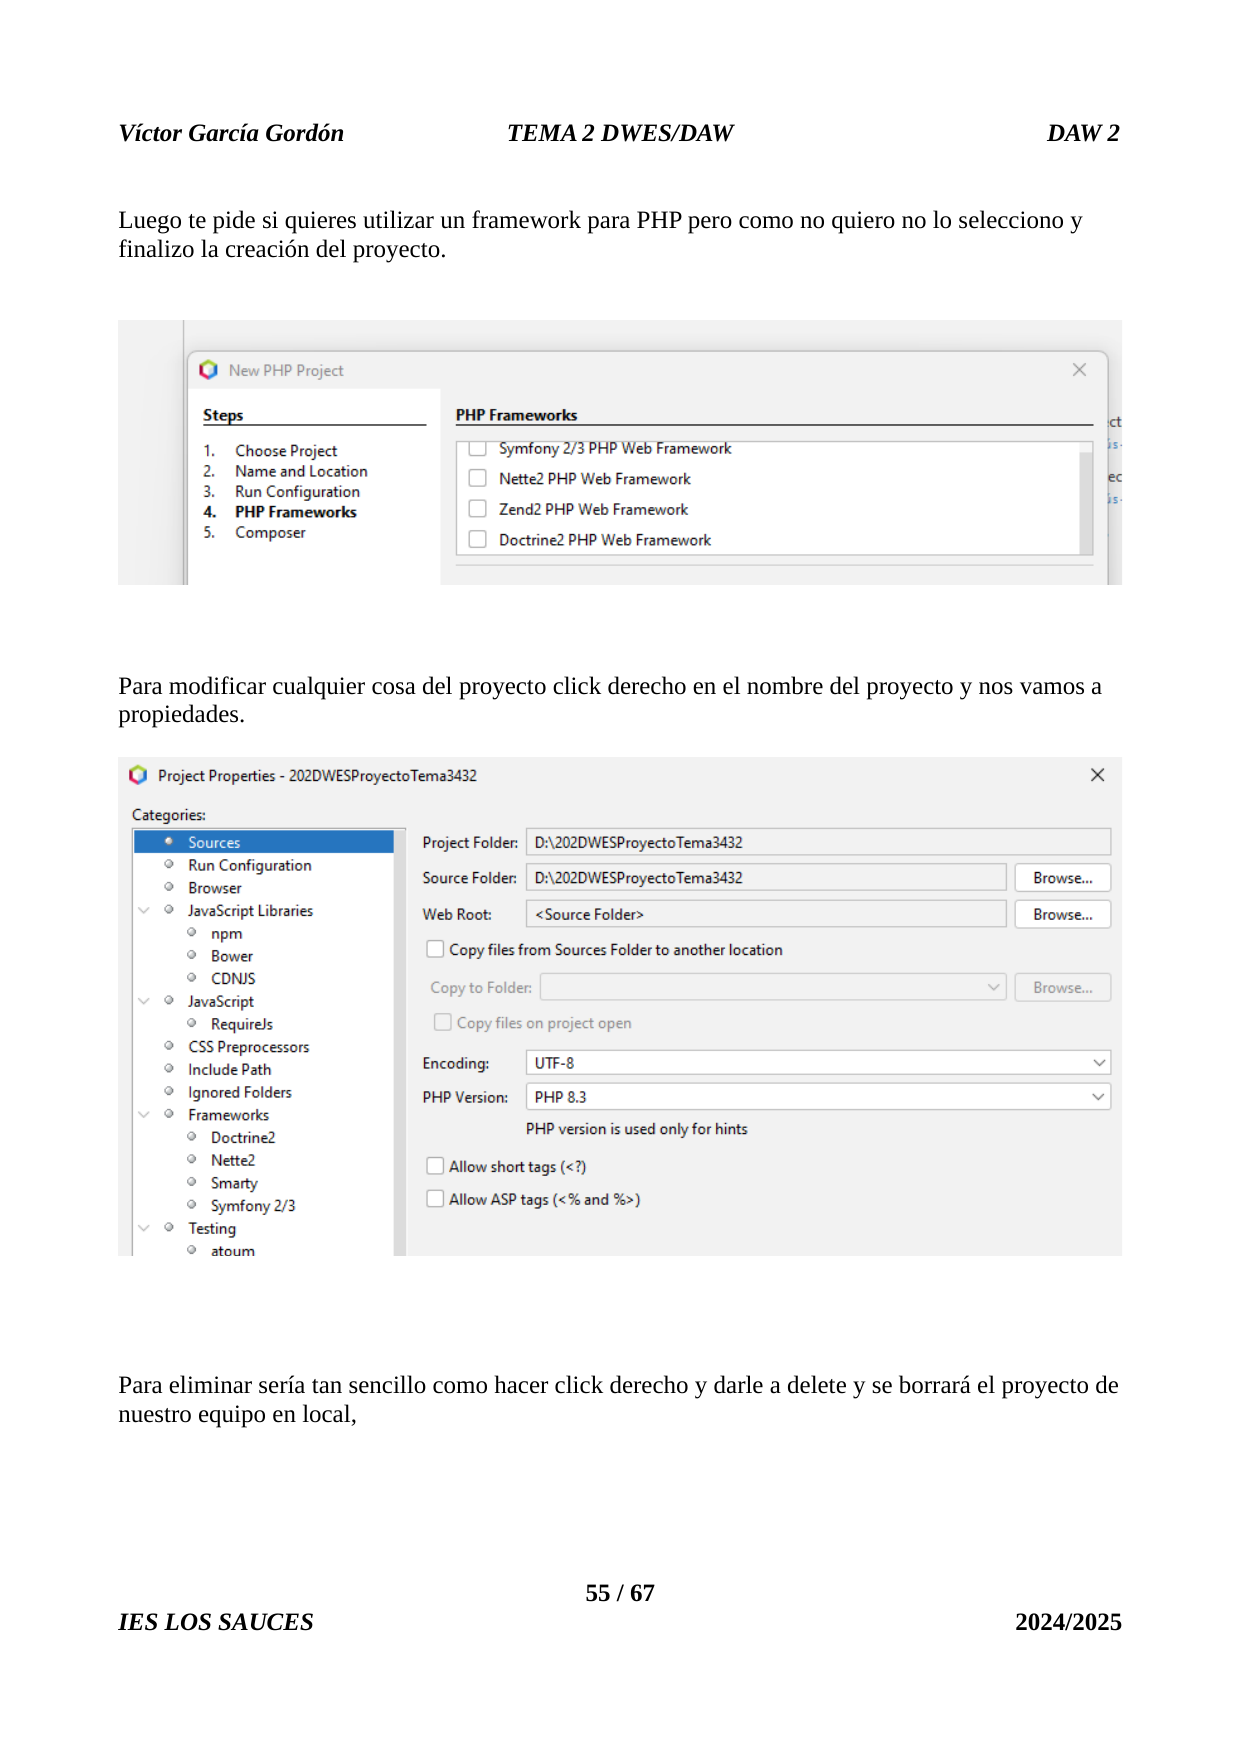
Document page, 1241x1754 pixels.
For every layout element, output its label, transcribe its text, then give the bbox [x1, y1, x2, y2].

text Para modificar cualquier cosa del proyecto click derecho en el nombre del proyecto y nos vamos a propiedades. [118, 671, 1122, 728]
picture [118, 757, 1123, 1256]
text Para eliminar sería tan sencillo como hacer click derecho y darle a delete y se borrará el proyecto de nuestro equipo en local, [118, 1370, 1122, 1428]
picture [118, 320, 1123, 585]
text Luego te pide si quieres utilizar un framework para PHP pero como no quiero no lo selecciono y finalizo la creación del proyecto. [118, 205, 1122, 263]
